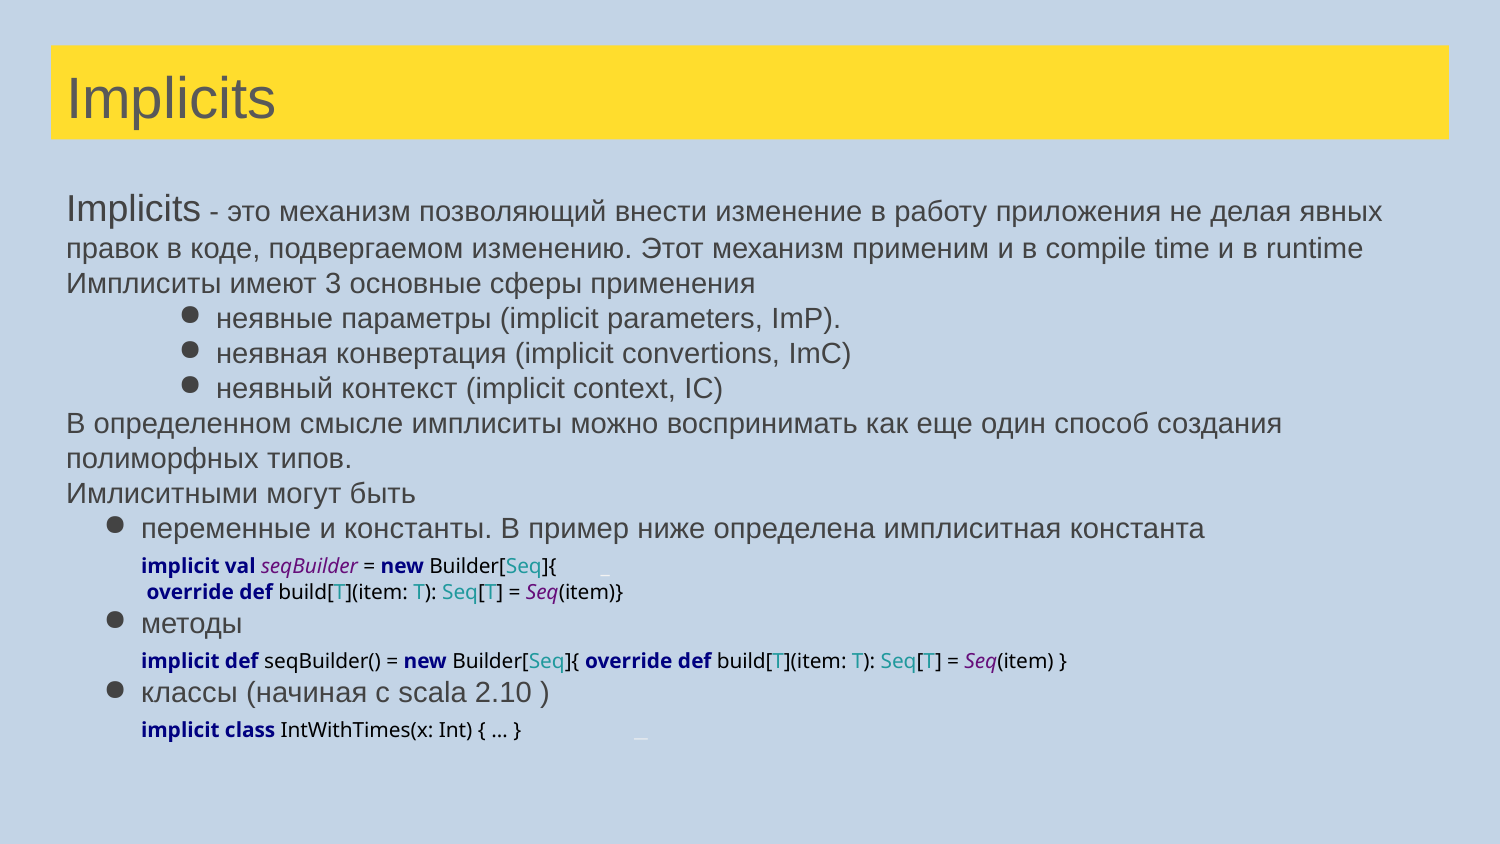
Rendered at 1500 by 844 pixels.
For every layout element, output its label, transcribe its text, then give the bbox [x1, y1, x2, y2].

title Implicits [51, 45, 1449, 140]
text_box Implicits - это механизм позволяющий внести изменение в работу приложения не делая явных правок в коде, подвергаемом изменению. Этот механизм применим и в compile time и в runtime Имплиситы имеют 3 основные сферы применения неявные параметры (implicit parameters, ImP). неявная конвертация (implicit convertions, ImC) неявный контекст (implicit context, IC) В определенном смысле имплиситы можно воспринимать как еще один способ создания полиморфных типов. Имлиситными могут быть переменные и константы. В пример ниже определена имплиситная константа implicit val seqBuilder = new Builder[Seq]{ _ override def build[T](item: T): Seq[T] = Seq(item)} методы implicit def seqBuilder() = new Builder[Seq]{ override def build[T](item: T): Seq[T] = Seq(item) } классы (начиная с scala 2.10 ) implicit class IntWithTimes(x: Int) { … } _ [51, 169, 1449, 816]
